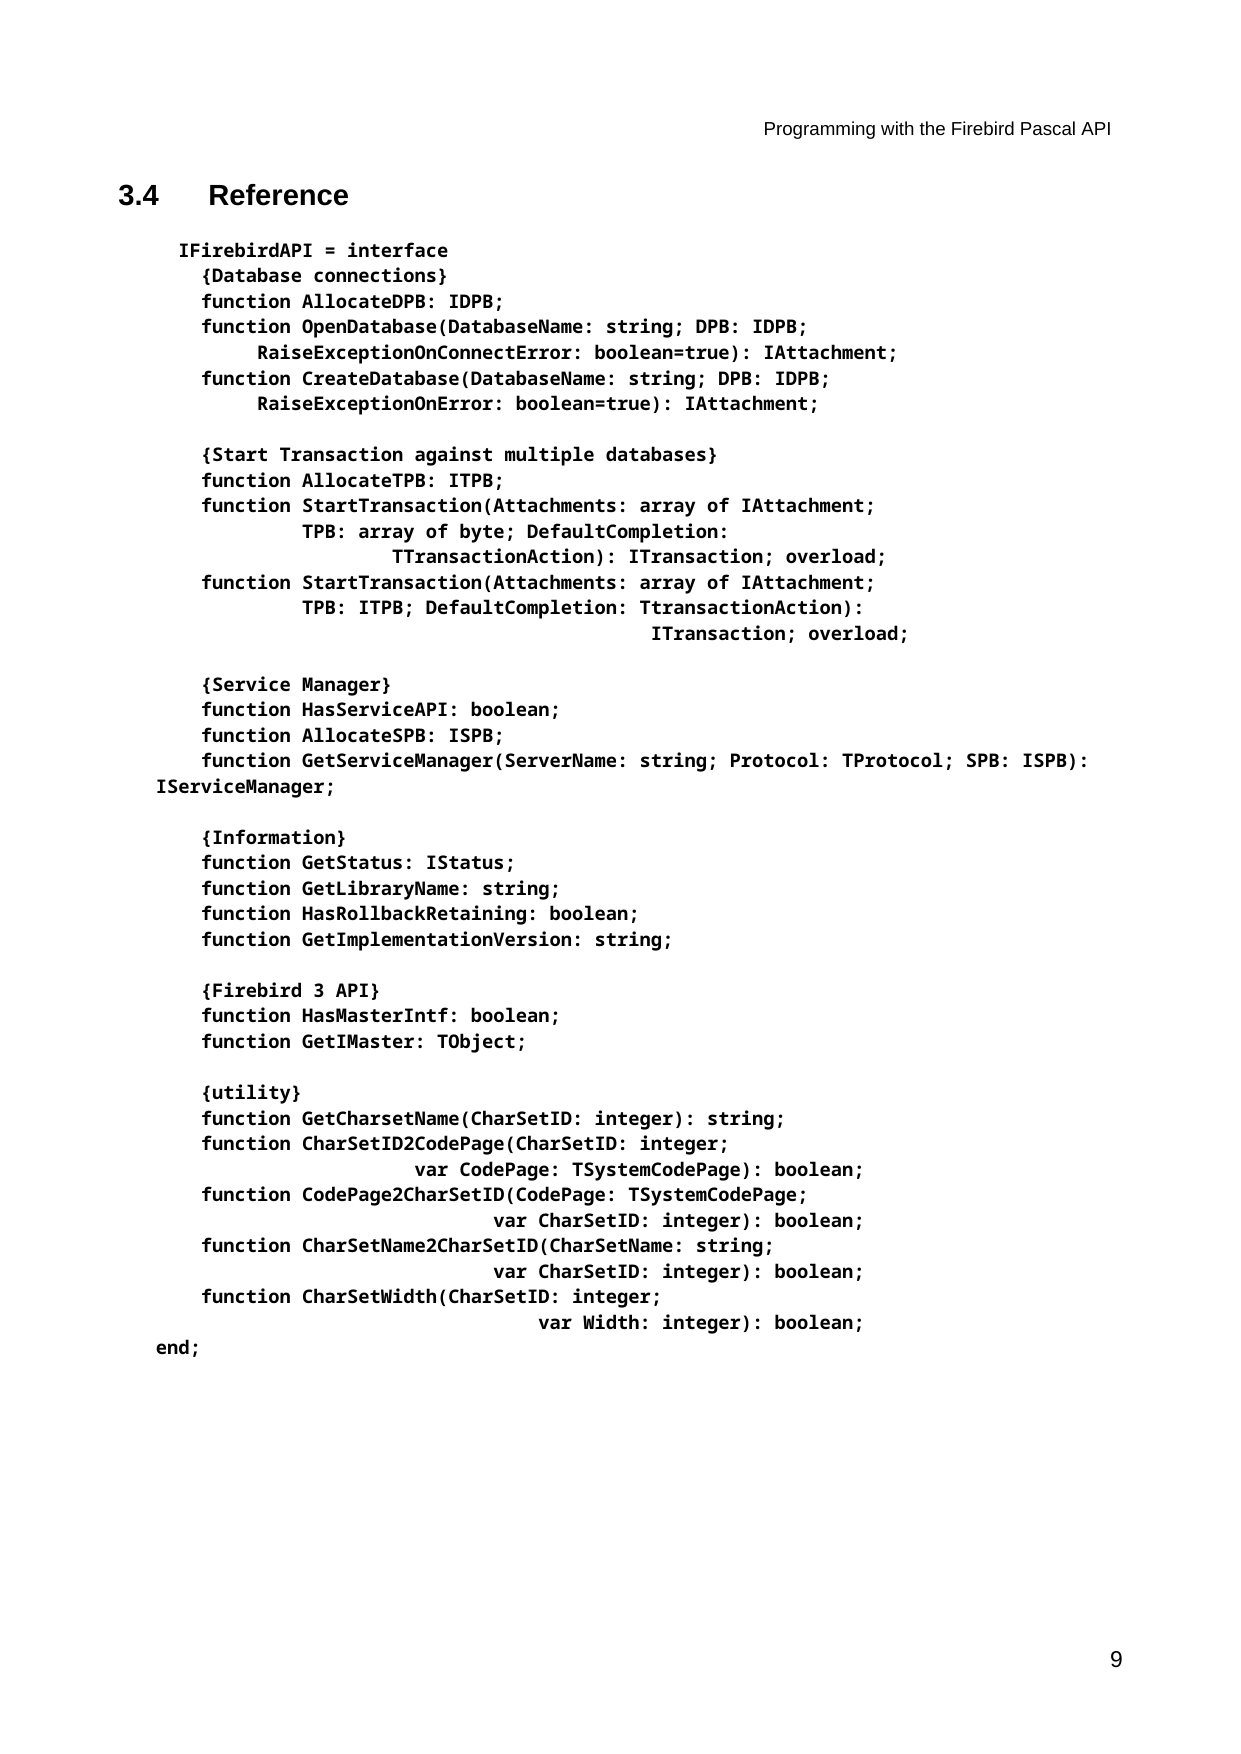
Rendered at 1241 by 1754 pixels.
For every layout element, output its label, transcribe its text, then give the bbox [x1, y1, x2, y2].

text TPB: ITPB; DefaultCompletion: TtransactionAction): [156, 594, 1122, 620]
text function GetImplementationVersion: string; [156, 926, 1122, 952]
text function CharSetID2CodePage(CharSetID: integer; [156, 1130, 1122, 1156]
text function AllocateSPB: ISPB; [156, 722, 1122, 748]
text function StartTransaction(Attachments: array of IAttachment; [156, 569, 1122, 594]
text function CharSetName2CharSetID(CharSetName: string; [156, 1232, 1122, 1258]
text {Service Manager} [156, 671, 1122, 697]
text function OpenDatabase(DatabaseName: string; DPB: IDPB; [156, 314, 1122, 339]
text function CodePage2CharSetID(CodePage: TSystemCodePage; [156, 1181, 1122, 1207]
text var Width: integer): boolean; [156, 1309, 1122, 1334]
text function GetIMaster: TObject; [156, 1028, 1122, 1054]
text var CharSetID: integer): boolean; [156, 1258, 1122, 1283]
text TTransactionAction): ITransaction; overload; [156, 543, 1122, 569]
text function GetCharsetName(CharSetID: integer): string; [156, 1105, 1122, 1130]
text function HasServiceAPI: boolean; [156, 697, 1122, 722]
subtitle Reference [118, 178, 1122, 212]
text {Firebird 3 API} [156, 977, 1122, 1003]
text IFirebirdAPI = interface [156, 237, 1122, 263]
text TPB: array of byte; DefaultCompletion: [156, 518, 1122, 543]
text RaiseExceptionOnConnectError: boolean=true): IAttachment; [156, 339, 1122, 365]
text function AllocateTPB: ITPB; [156, 467, 1122, 492]
text function GetServiceManager(ServerName: string; Protocol: TProtocol; SPB: ISPB): IServiceManager; [156, 748, 1122, 799]
text var CharSetID: integer): boolean; [156, 1207, 1122, 1232]
text RaiseExceptionOnError: boolean=true): IAttachment; [156, 390, 1122, 416]
text function GetLibraryName: string; [156, 875, 1122, 901]
text function CreateDatabase(DatabaseName: string; DPB: IDPB; [156, 365, 1122, 390]
text function HasRollbackRetaining: boolean; [156, 901, 1122, 926]
text ITransaction; overload; [156, 620, 1122, 646]
text end; [156, 1334, 1122, 1360]
text function CharSetWidth(CharSetID: integer; [156, 1283, 1122, 1309]
text function HasMasterIntf: boolean; [156, 1003, 1122, 1028]
text {Start Transaction against multiple databases} [156, 441, 1122, 467]
text {Database connections} [156, 263, 1122, 288]
text function StartTransaction(Attachments: array of IAttachment; [156, 492, 1122, 518]
text function AllocateDPB: IDPB; [156, 288, 1122, 314]
text var CodePage: TSystemCodePage): boolean; [156, 1156, 1122, 1181]
text {Information} [156, 824, 1122, 850]
text {utility} [156, 1079, 1122, 1105]
text function GetStatus: IStatus; [156, 850, 1122, 875]
